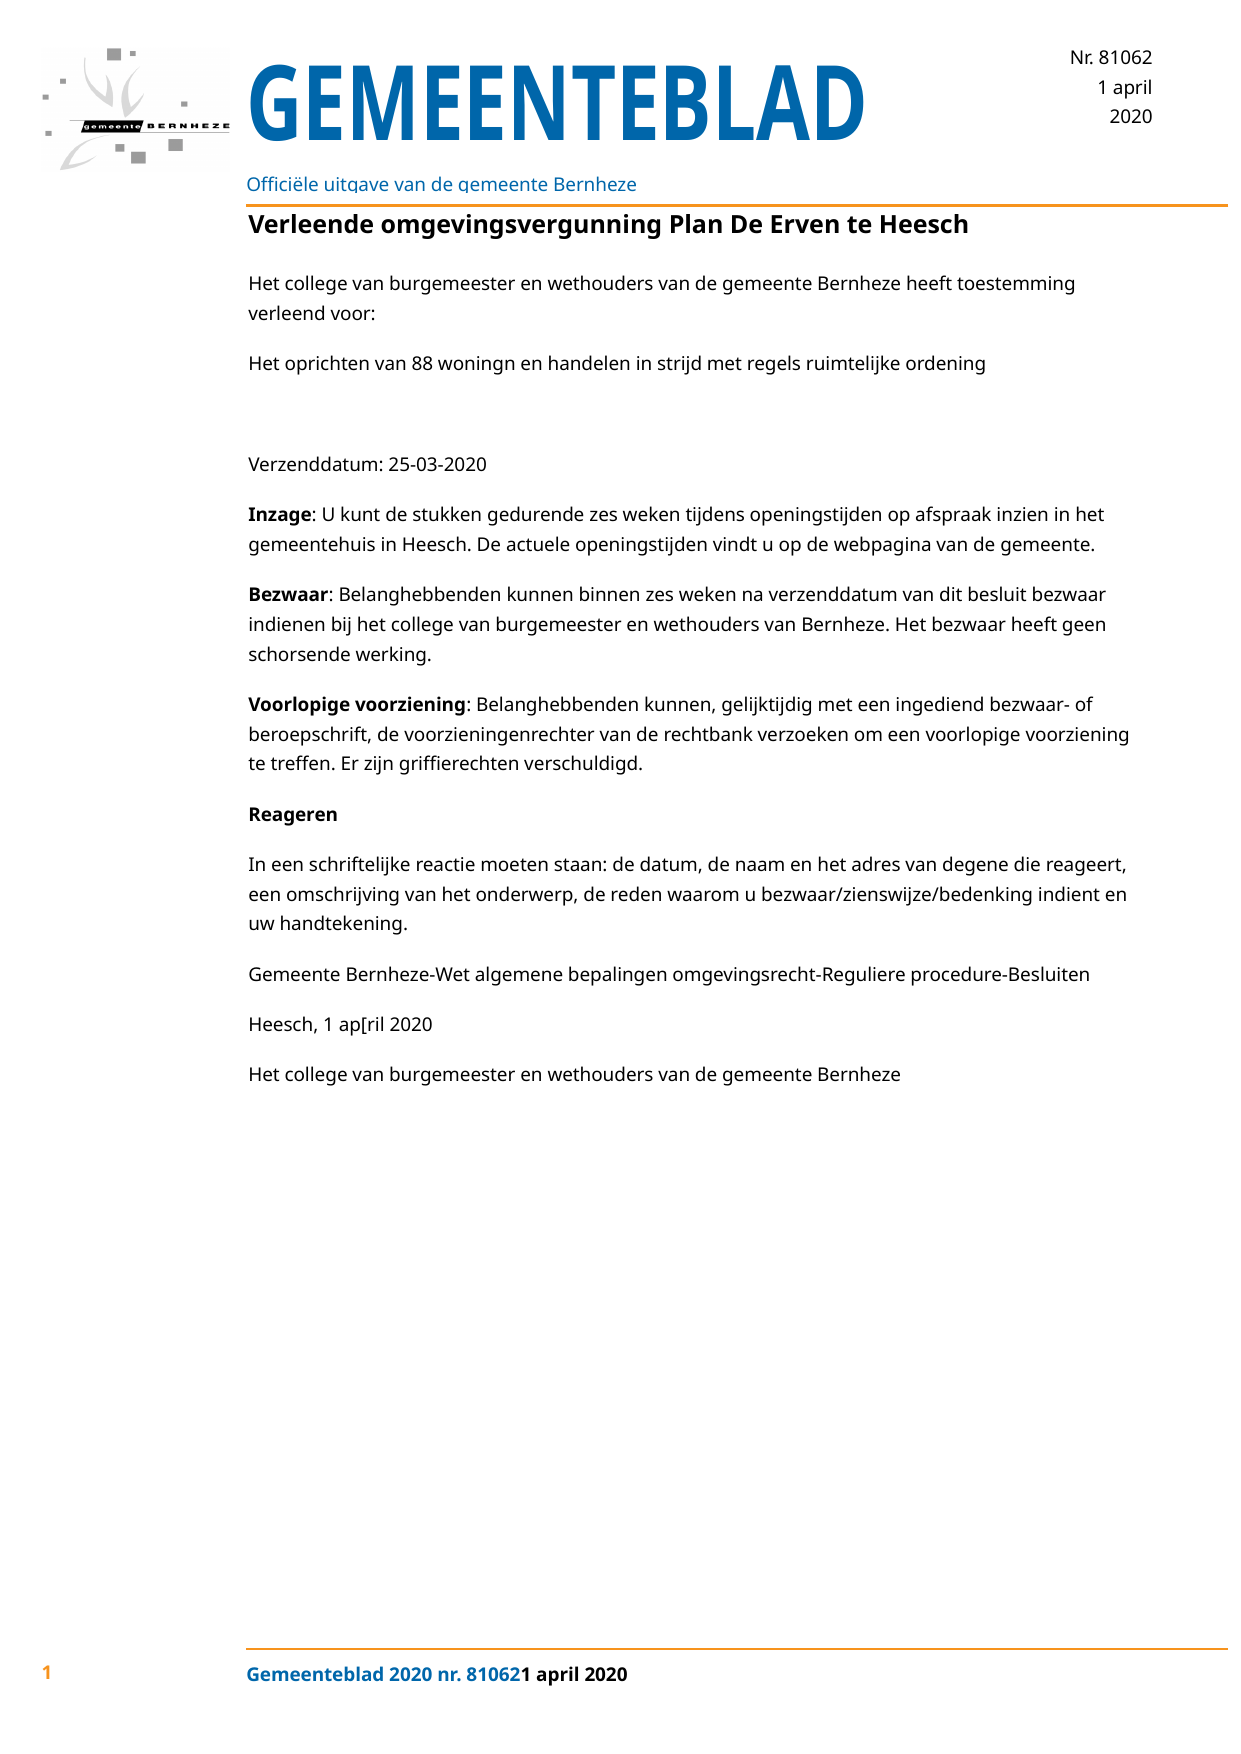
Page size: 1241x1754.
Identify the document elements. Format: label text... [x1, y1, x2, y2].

text Verzenddatum: 25-03-2020 [248, 451, 1152, 477]
text Het college van burgemeester en wethouders van de gemeente Bernheze [248, 1062, 1152, 1087]
text Bezwaar: Belanghebbenden kunnen binnen zes weken na verzenddatum van dit besluit bezwaar indienen bij het college van burgemeester en wethouders van Bernheze. Het bezwaar heeft geen schorsende werking. [248, 582, 1152, 666]
text Verleende omgevingsvergunning Plan De Erven te Heesch [248, 207, 1152, 241]
picture [41, 47, 231, 172]
text Het oprichten van 88 woningn en handelen in strijd met regels ruimtelijke ordening [248, 350, 1152, 376]
text Gemeente Bernheze-Wet algemene bepalingen omgevingsrecht-Reguliere procedure-Besluiten [248, 961, 1152, 986]
text Heesch, 1 ap[ril 2020 [248, 1011, 1152, 1037]
text Het college van burgemeester en wethouders van de gemeente Bernheze heeft toestemming verleend voor: [248, 270, 1152, 326]
text Voorlopige voorziening: Belanghebbenden kunnen, gelijktijdig met een ingediend bezwaar- of beroepschrift, de voorzieningenrechter van de rechtbank verzoeken om een voorlopige voorziening te treffen. Er zijn griffierechten verschuldigd. [248, 691, 1152, 776]
text Inzage: U kunt de stukken gedurende zes weken tijdens openingstijden op afspraak inzien in het gemeentehuis in Heesch. De actuele openingstijden vindt u op de webpagina van de gemeente. [248, 502, 1152, 557]
text Reageren [248, 801, 1152, 826]
text In een schriftelijke reactie moeten staan: de datum, de naam en het adres van degene die reageert, een omschrijving van het onderwerp, de reden waarom u bezwaar/zienswijze/bedenking indient en uw handtekening. [248, 851, 1152, 936]
